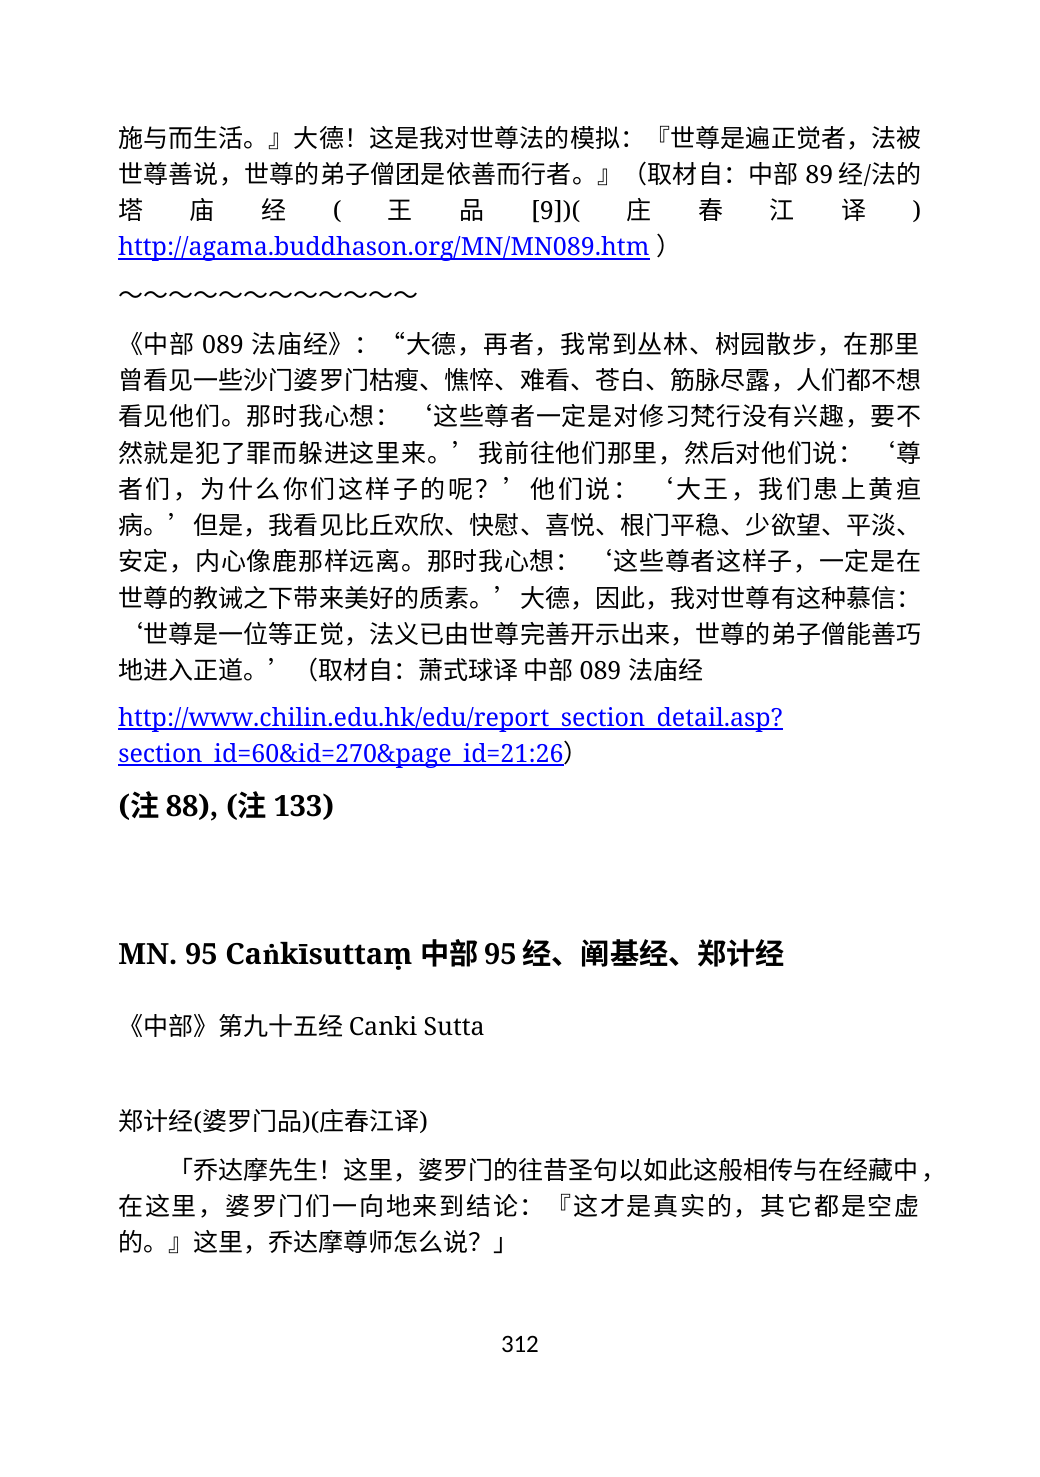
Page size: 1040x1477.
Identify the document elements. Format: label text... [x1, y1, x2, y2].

text ～～～～～～～～～～～～ [118, 276, 921, 312]
text 《中部 089 法庙经》：“大德，再者，我常到丛林、树园散步，在那里曾看见一些沙门婆罗门枯瘦、憔悴、难看、苍白、筋脉尽露，人们都不想看见他们。那时我心想： ‘这些尊者一定是对修习梵行没有兴趣，要不然就是犯了罪而躲进这里来。’我前往他们那里，然后对他们说： ‘尊者们，为什么你们这样子的呢？’他们说： ‘大王，我们患上黄疸病。’但是，我看见比丘欢欣、快慰、喜悦、根门平稳、少欲望、平淡、安定，内心像鹿那样远离。那时我心想： ‘这些尊者这样子，一定是在世尊的教诫之下带来美好的质素。’大德，因此，我对世尊有这种慕信： ‘世尊是一位等正觉，法义已由世尊完善开示出来，世尊的弟子僧能善巧地进入正道。’（取材自：萧式球译 中部 089 法庙经 [118, 324, 921, 687]
text http://www.chilin.edu.hk/edu/report_section_detail.asp?section_id=60&id=270&page_id=21:26） [118, 699, 921, 770]
text 《中部》第九十五经 Canki Sutta [118, 1006, 921, 1042]
text (注 88), (注 133) [118, 782, 921, 824]
subtitle MN. 95 Caṅkīsuttaṃ 中部95经、阐基经、郑计经 [118, 930, 921, 973]
text 郑计经(婆罗门品)(庄春江译) [118, 1102, 921, 1138]
text 施与而生活。』大德！这是我对世尊法的模拟：『世尊是遍正觉者，法被世尊善说，世尊的弟子僧团是依善而行者。』（取材自：中部89经/法的塔庙经(王品[9])(庄春江译) http://agama.buddhason.org/MN/MN089.htm ） [118, 118, 921, 263]
text 「乔达摩先生！这里，婆罗门的往昔圣句以如此这般相传与在经藏中，在这里，婆罗门们一向地来到结论：『这才是真实的，其它都是空虚的。』这里，乔达摩尊师怎么说？」 [118, 1150, 921, 1259]
